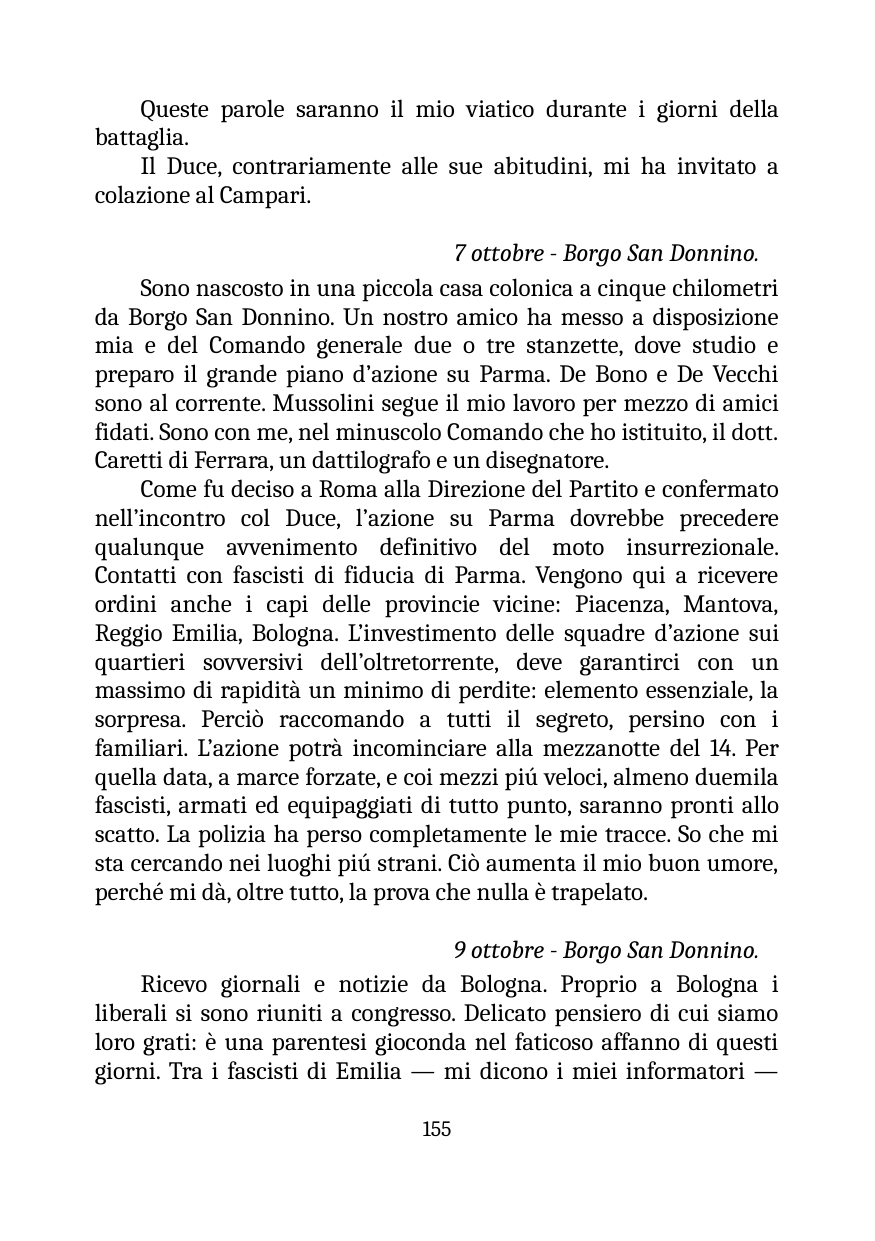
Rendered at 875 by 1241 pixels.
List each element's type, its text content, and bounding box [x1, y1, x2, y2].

text 7 ottobre - Borgo San Donnino. [94, 239, 762, 268]
text Come fu deciso a Roma alla Direzione del Partito e confermato nell’incontro col Duce, l’azione su Parma dovrebbe precedere qualunque avvenimento definitivo del moto insurrezionale. Contatti con fascisti di fiducia di Parma. Vengono qui a ricevere ordini anche i capi delle provincie vicine: Piacenza, Mantova, Reggio Emilia, Bologna. L’investimento delle squadre d’azione sui quartieri sovversivi dell’oltretorrente, deve garantirci con un massimo di rapidità un minimo di perdite: elemento essenziale, la sorpresa. Perciò raccomando a tutti il segreto, persino con i familiari. L’azione potrà incominciare alla mezzanotte del 14. Per quella data, a marce forzate, e coi mezzi piú veloci, almeno duemila fascisti, armati ed equipaggiati di tutto punto, saranno pronti allo scatto. La polizia ha perso completamente le mie tracce. So che mi sta cercando nei luoghi piú strani. Ciò aumenta il mio buon umore, perché mi dà, oltre tutto, la prova che nulla è trapelato. [94, 475, 779, 906]
text Sono nascosto in una piccola casa colonica a cinque chilometri da Borgo San Donnino. Un nostro amico ha messo a disposizione mia e del Comando generale due o tre stanzette, dove studio e preparo il grande piano d’azione su Parma. De Bono e De Vecchi sono al corrente. Mussolini segue il mio lavoro per mezzo di amici fidati. Sono con me, nel minuscolo Comando che ho istituito, il dott. Caretti di Ferrara, un dattilografo e un disegnatore. [94, 274, 779, 475]
text Il Duce, contrariamente alle sue abitudini, mi ha invitato a colazione al Campari. [94, 152, 779, 209]
text Ricevo giornali e notizie da Bologna. Proprio a Bologna i liberali si sono riuniti a congresso. Delicato pensiero di cui siamo loro grati: è una parentesi gioconda nel faticoso affanno di questi giorni. Tra i fascisti di Emilia — mi dicono i miei informatori — [94, 970, 779, 1085]
text 9 ottobre - Borgo San Donnino. [94, 936, 762, 964]
text Queste parole saranno il mio viatico durante i giorni della battaglia. [94, 94, 779, 152]
